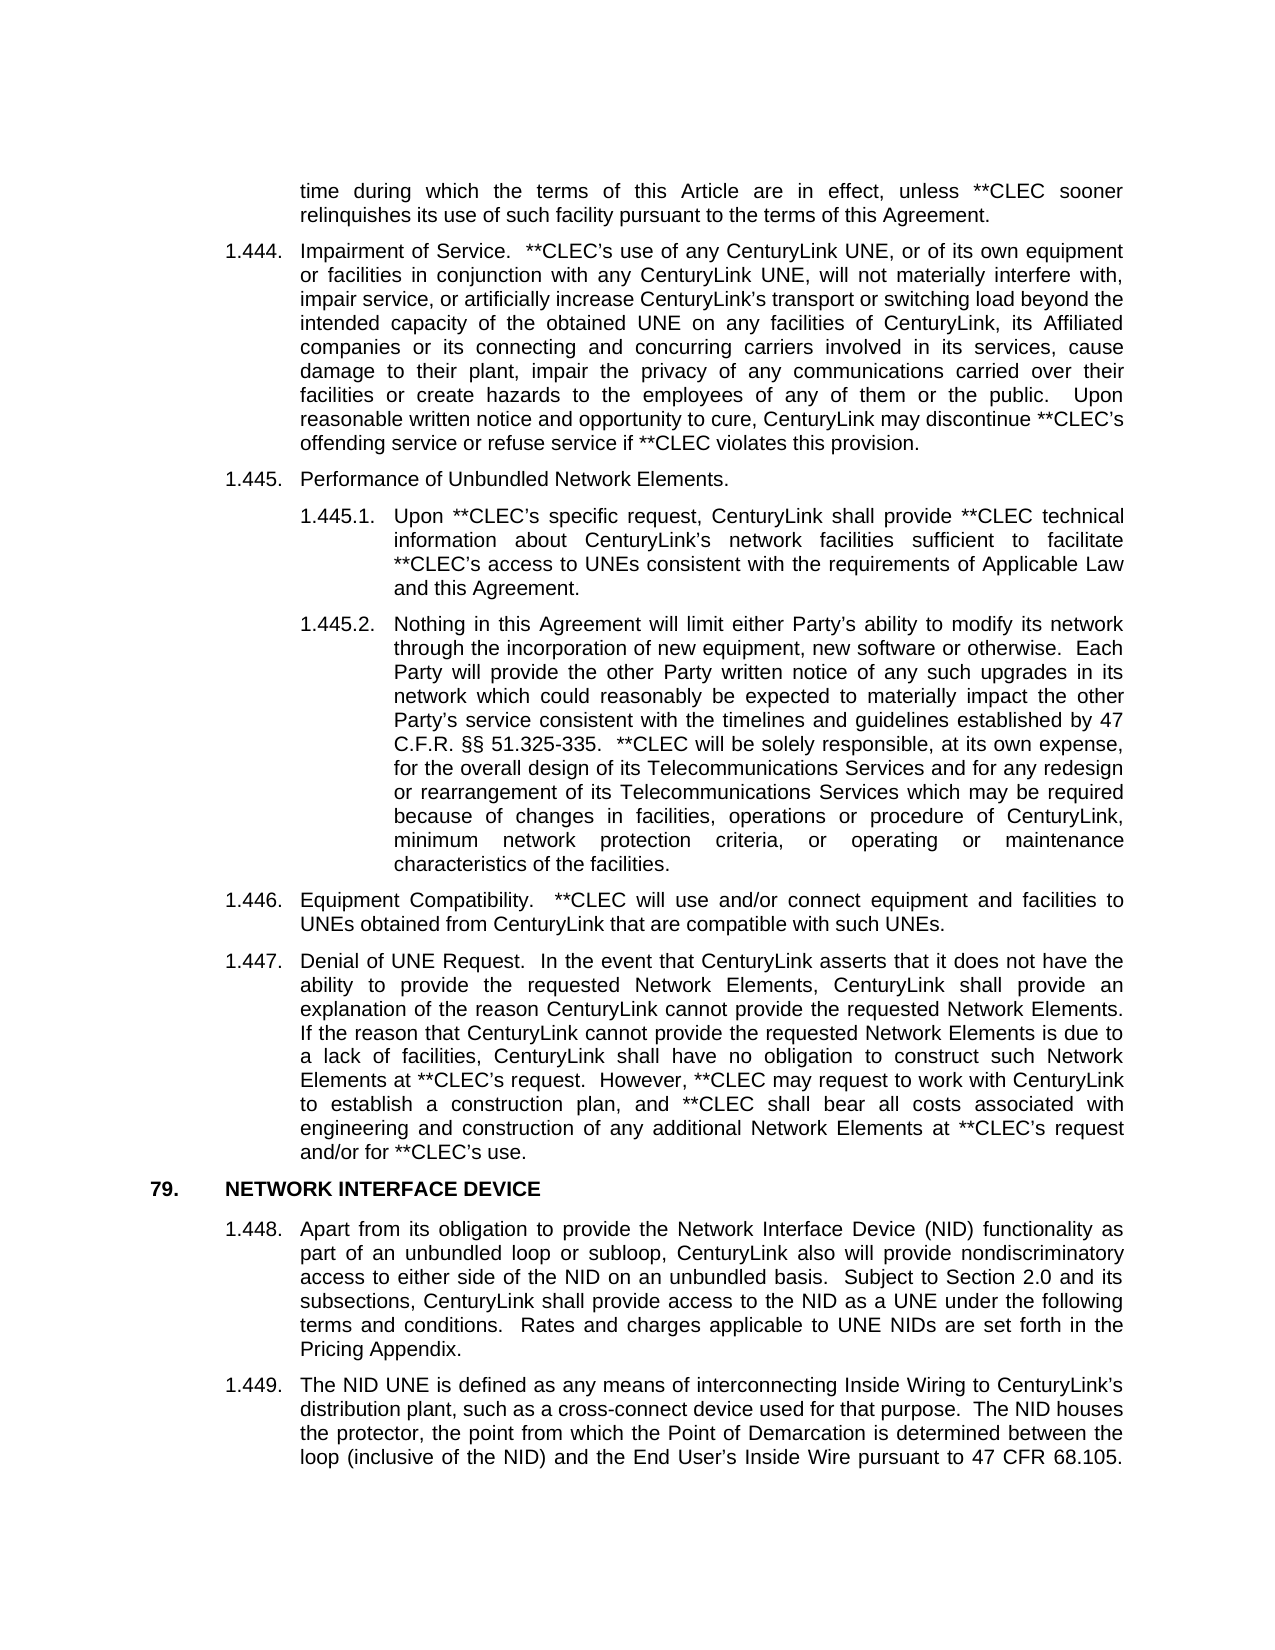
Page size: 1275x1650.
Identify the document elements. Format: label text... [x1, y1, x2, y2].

list Apart from its obligation to provide the Network Interface Device (NID) functionality as part of an unbundled loop or subloop, CenturyLink also will provide nondiscriminatory access to either side of the NID on an unbundled basis. Subject to Section 2.0 and its subsections, CenturyLink shall provide access to the NID as a UNE under the following terms and conditions. Rates and charges applicable to UNE NIDs are set forth in the Pricing Appendix. [225, 1217, 1125, 1360]
list Performance of Unbundled Network Elements. [225, 467, 1125, 491]
list time during which the terms of this Article are in effect, unless **CLEC sooner relinquishes its use of such facility pursuant to the terms of this Agreement. [225, 179, 1125, 227]
list Upon **CLEC’s specific request, CenturyLink shall provide **CLEC technical information about CenturyLink’s network facilities sufficient to facilitate **CLEC’s access to UNEs consistent with the requirements of Applicable Law and this Agreement. [300, 504, 1125, 599]
list The NID UNE is defined as any means of interconnecting Inside Wiring to CenturyLink’s distribution plant, such as a cross-connect device used for that purpose. The NID houses the protector, the point from which the Point of Demarcation is determined between the loop (inclusive of the NID) and the End User’s Inside Wire pursuant to 47 CFR 68.105. [225, 1373, 1125, 1469]
list Denial of UNE Request. In the event that CenturyLink asserts that it does not have the ability to provide the requested Network Elements, CenturyLink shall provide an explanation of the reason CenturyLink cannot provide the requested Network Elements. If the reason that CenturyLink cannot provide the requested Network Elements is due to a lack of facilities, CenturyLink shall have no obligation to construct such Network Elements at **CLEC’s request. However, **CLEC may request to work with CenturyLink to establish a construction plan, and **CLEC shall bear all costs associated with engineering and construction of any additional Network Elements at **CLEC’s request and/or for **CLEC’s use. [225, 948, 1125, 1164]
list Impairment of Service. **CLEC’s use of any CenturyLink UNE, or of its own equipment or facilities in conjunction with any CenturyLink UNE, will not materially interfere with, impair service, or artificially increase CenturyLink’s transport or switching load beyond the intended capacity of the obtained UNE on any facilities of CenturyLink, its Affiliated companies or its connecting and concurring carriers involved in its services, cause damage to their plant, impair the privacy of any communications carried over their facilities or create hazards to the employees of any of them or the public. Upon reasonable written notice and opportunity to cure, CenturyLink may discontinue **CLEC’s offending service or refuse service if **CLEC violates this provision. [225, 239, 1125, 455]
subtitle Network Interface Device [150, 1177, 1125, 1201]
list Equipment Compatibility. **CLEC will use and/or connect equipment and facilities to UNEs obtained from CenturyLink that are compatible with such UNEs. [225, 888, 1125, 936]
list Nothing in this Agreement will limit either Party’s ability to modify its network through the incorporation of new equipment, new software or otherwise. Each Party will provide the other Party written notice of any such upgrades in its network which could reasonably be expected to materially impact the other Party’s service consistent with the timelines and guidelines established by 47 C.F.R. §§ 51.325-335. **CLEC will be solely responsible, at its own expense, for the overall design of its Telecommunications Services and for any redesign or rearrangement of its Telecommunications Services which may be required because of changes in facilities, operations or procedure of CenturyLink, minimum network protection criteria, or operating or maintenance characteristics of the facilities. [300, 612, 1125, 876]
